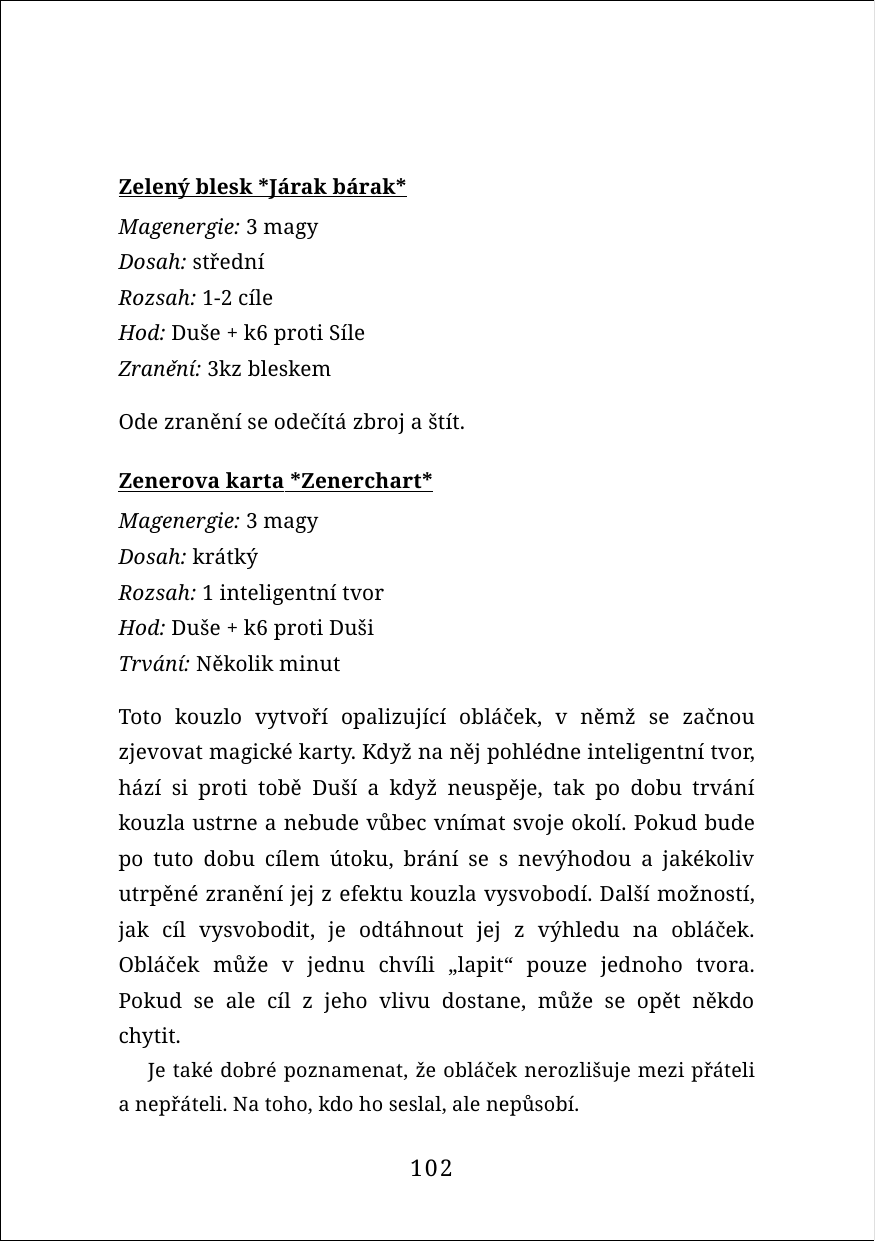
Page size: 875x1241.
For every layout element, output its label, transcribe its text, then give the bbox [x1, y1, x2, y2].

text Magenergie: 3 magy Dosah: střední Rozsah: 1-2 cíle Hod: Duše + k6 proti Síle Zranění: 3kz bleskem [118, 212, 756, 382]
text Ode zranění se odečítá zbroj a štít. [118, 407, 756, 436]
subtitle Zenerova karta *Zenerchart* [118, 466, 756, 495]
subtitle Zelený blesk *Járak bárak* [118, 172, 756, 200]
text Toto kouzlo vytvoří opalizující obláček, v němž se začnou zjevovat magické karty. Když na něj pohlédne inteligentní tvor, hází si proti tobě Duší a když neuspěje, tak po dobu trvání kouzla ustrne a nebude vůbec vnímat svoje okolí. Pokud bude po tuto dobu cílem útoku, brání se s nevýhodou a jakékoliv utrpěné zranění jej z efektu kouzla vysvobodí. Další možností, jak cíl vysvobodit, je odtáhnout jej z výhledu na obláček. Obláček může v jednu chvíli „lapit“ pouze jednoho tvora. Pokud se ale cíl z jeho vlivu dostane, může se opět někdo chytit. Je také dobré poznamenat, že obláček nerozlišuje mezi přáteli a nepřáteli. Na toho, kdo ho seslal, ale nepůsobí. [118, 702, 756, 1117]
text Magenergie: 3 magy Dosah: krátký Rozsah: 1 inteligentní tvor Hod: Duše + k6 proti Duši Trvání: Několik minut [118, 507, 756, 677]
